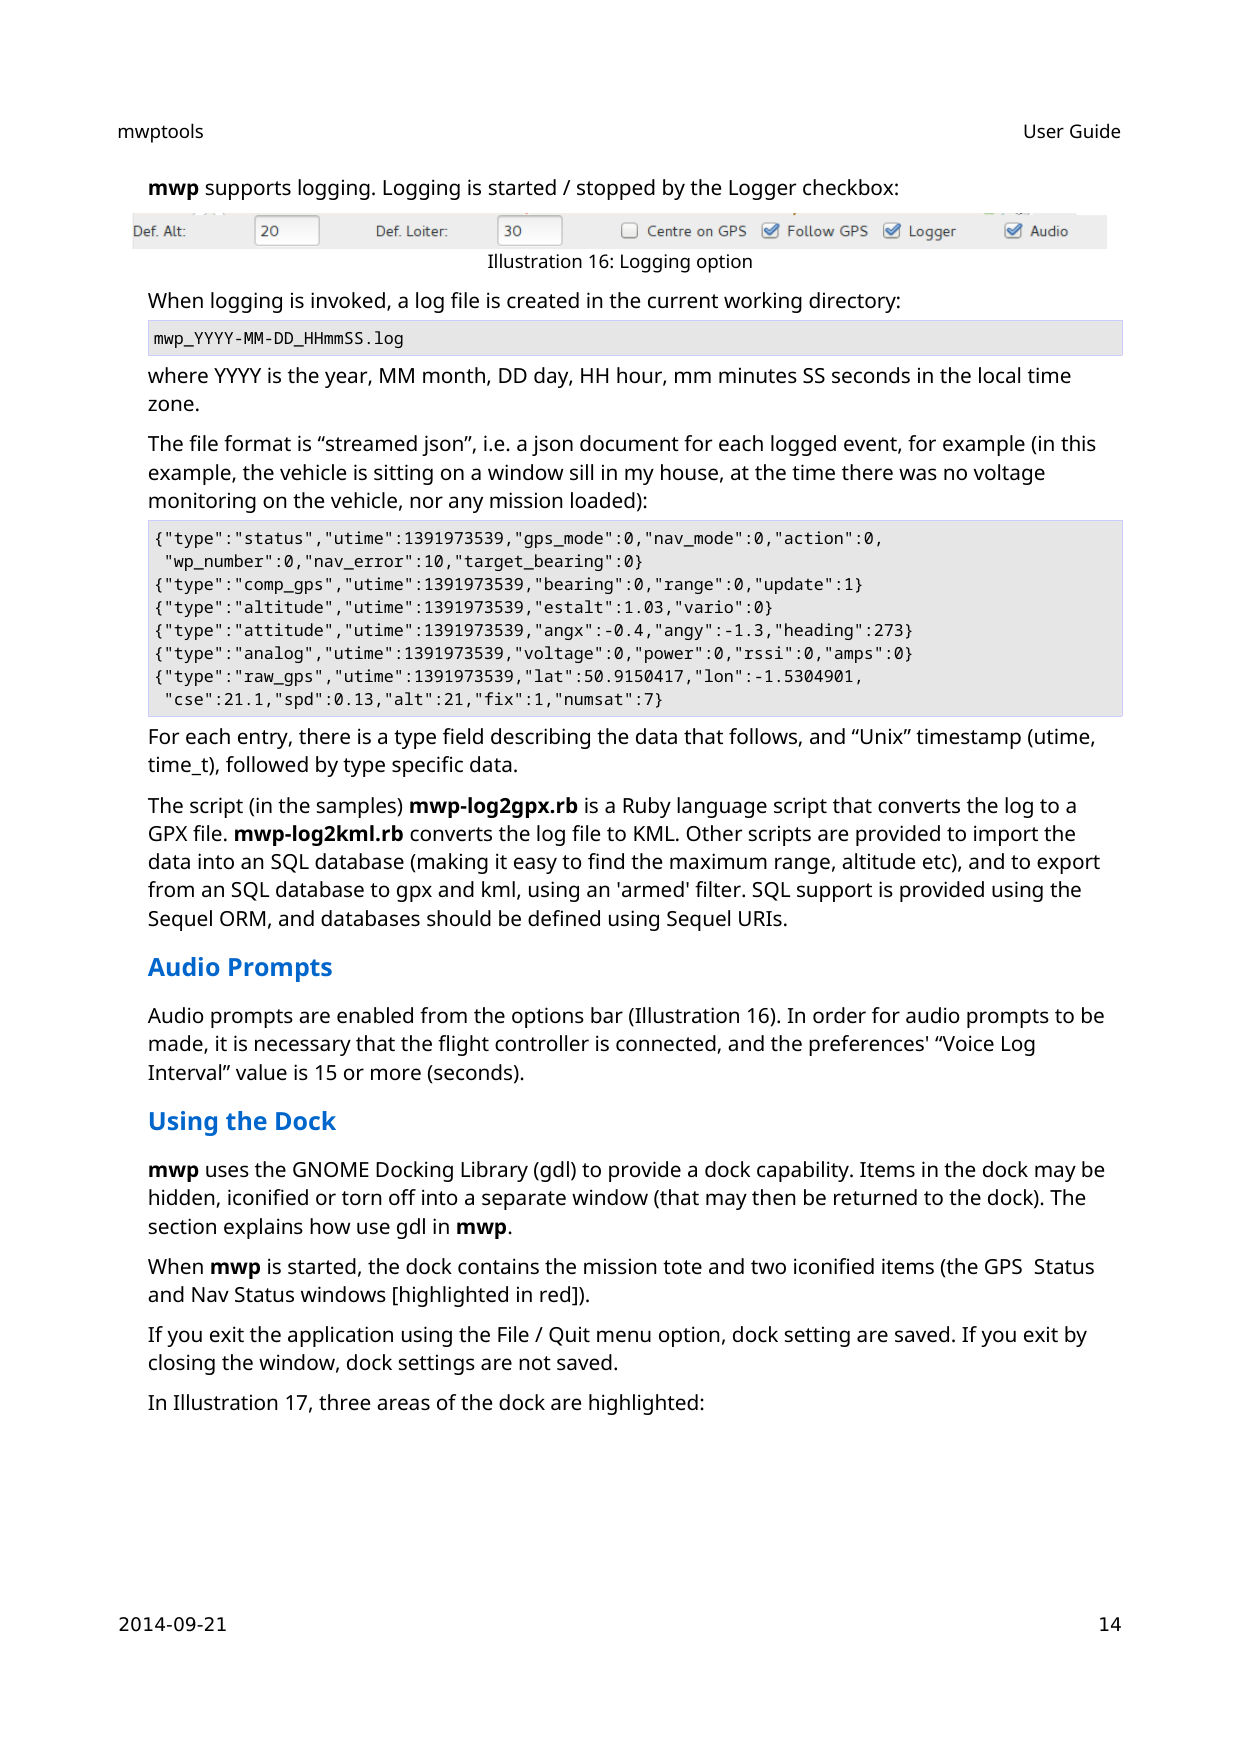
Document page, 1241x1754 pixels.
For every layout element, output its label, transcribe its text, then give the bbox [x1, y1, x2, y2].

text mwp_YYYY-MM-DD_HHmmSS.log [149, 321, 1122, 355]
text In Illustration 17, three areas of the dock are highlighted: [148, 1388, 1122, 1417]
text If you exit the application using the File / Quit menu option, dock setting are saved. If you exit by closing the window, dock settings are not saved. [148, 1320, 1122, 1377]
text {"type":"altitude","utime":1391973539,"estalt":1.03,"vario":0} [149, 589, 1122, 612]
text where YYYY is the year, MM month, DD day, HH hour, mm minutes SS seconds in the local time zone. [148, 361, 1122, 418]
text [133, 201, 1107, 213]
text {"type":"status","utime":1391973539,"gps_mode":0,"nav_mode":0,"action":0, [149, 521, 1122, 543]
text Illustration 16: Logging option [133, 249, 1107, 274]
text For each entry, there is a type field describing the data that follows, and “Unix” timestamp (utime, time_t), followed by type specific data. [148, 722, 1122, 779]
text {"type":"comp_gps","utime":1391973539,"bearing":0,"range":0,"update":1} [149, 566, 1122, 589]
text mwp uses the GNOME Docking Library (gdl) to provide a dock capability. Items in the dock may be hidden, iconified or torn off into a separate window (that may then be returned to the dock). The section explains how use gdl in mwp. [148, 1155, 1122, 1240]
text When logging is invoked, a log file is created in the current working directory: [148, 213, 1122, 314]
text "wp_number":0,"nav_error":10,"target_bearing":0} [149, 543, 1122, 566]
text The file format is “streamed json”, i.e. a json document for each logged event, for example (in this example, the vehicle is sitting on a window sill in my house, at the time there was no voltage monitoring on the vehicle, nor any mission loaded): [148, 429, 1122, 514]
picture [132, 213, 1108, 249]
text {"type":"raw_gps","utime":1391973539,"lat":50.9150417,"lon":-1.5304901, [149, 658, 1122, 681]
text The script (in the samples) mwp-log2gpx.rb is a Ruby language script that converts the log to a GPX file. mwp-log2kml.rb converts the log file to KML. Other scripts are provided to import the data into an SQL database (making it easy to find the maximum range, altitude etc), and to export from an SQL database to gpx and kml, using an 'armed' filter. SQL support is provided using the Sequel ORM, and databases should be defined using Sequel URIs. [148, 791, 1122, 932]
text "cse":21.1,"spd":0.13,"alt":21,"fix":1,"numsat":7} [149, 681, 1122, 716]
subtitle Using the Dock [148, 1104, 1122, 1138]
text When mwp is started, the dock contains the mission tote and two iconified items (the GPS Status and Nav Status windows [highlighted in red]). [148, 1252, 1122, 1308]
text {"type":"analog","utime":1391973539,"voltage":0,"power":0,"rssi":0,"amps":0} [149, 635, 1122, 658]
subtitle Audio Prompts [148, 949, 1122, 983]
text mwp supports logging. Logging is started / stopped by the Logger checkbox: [148, 173, 1122, 201]
text {"type":"attitude","utime":1391973539,"angx":-0.4,"angy":-1.3,"heading":273} [149, 612, 1122, 635]
text Audio prompts are enabled from the options bar (Illustration 16). In order for audio prompts to be made, it is necessary that the flight controller is connected, and the preferences' “Voice Log Interval” value is 15 or more (seconds). [148, 1001, 1122, 1086]
